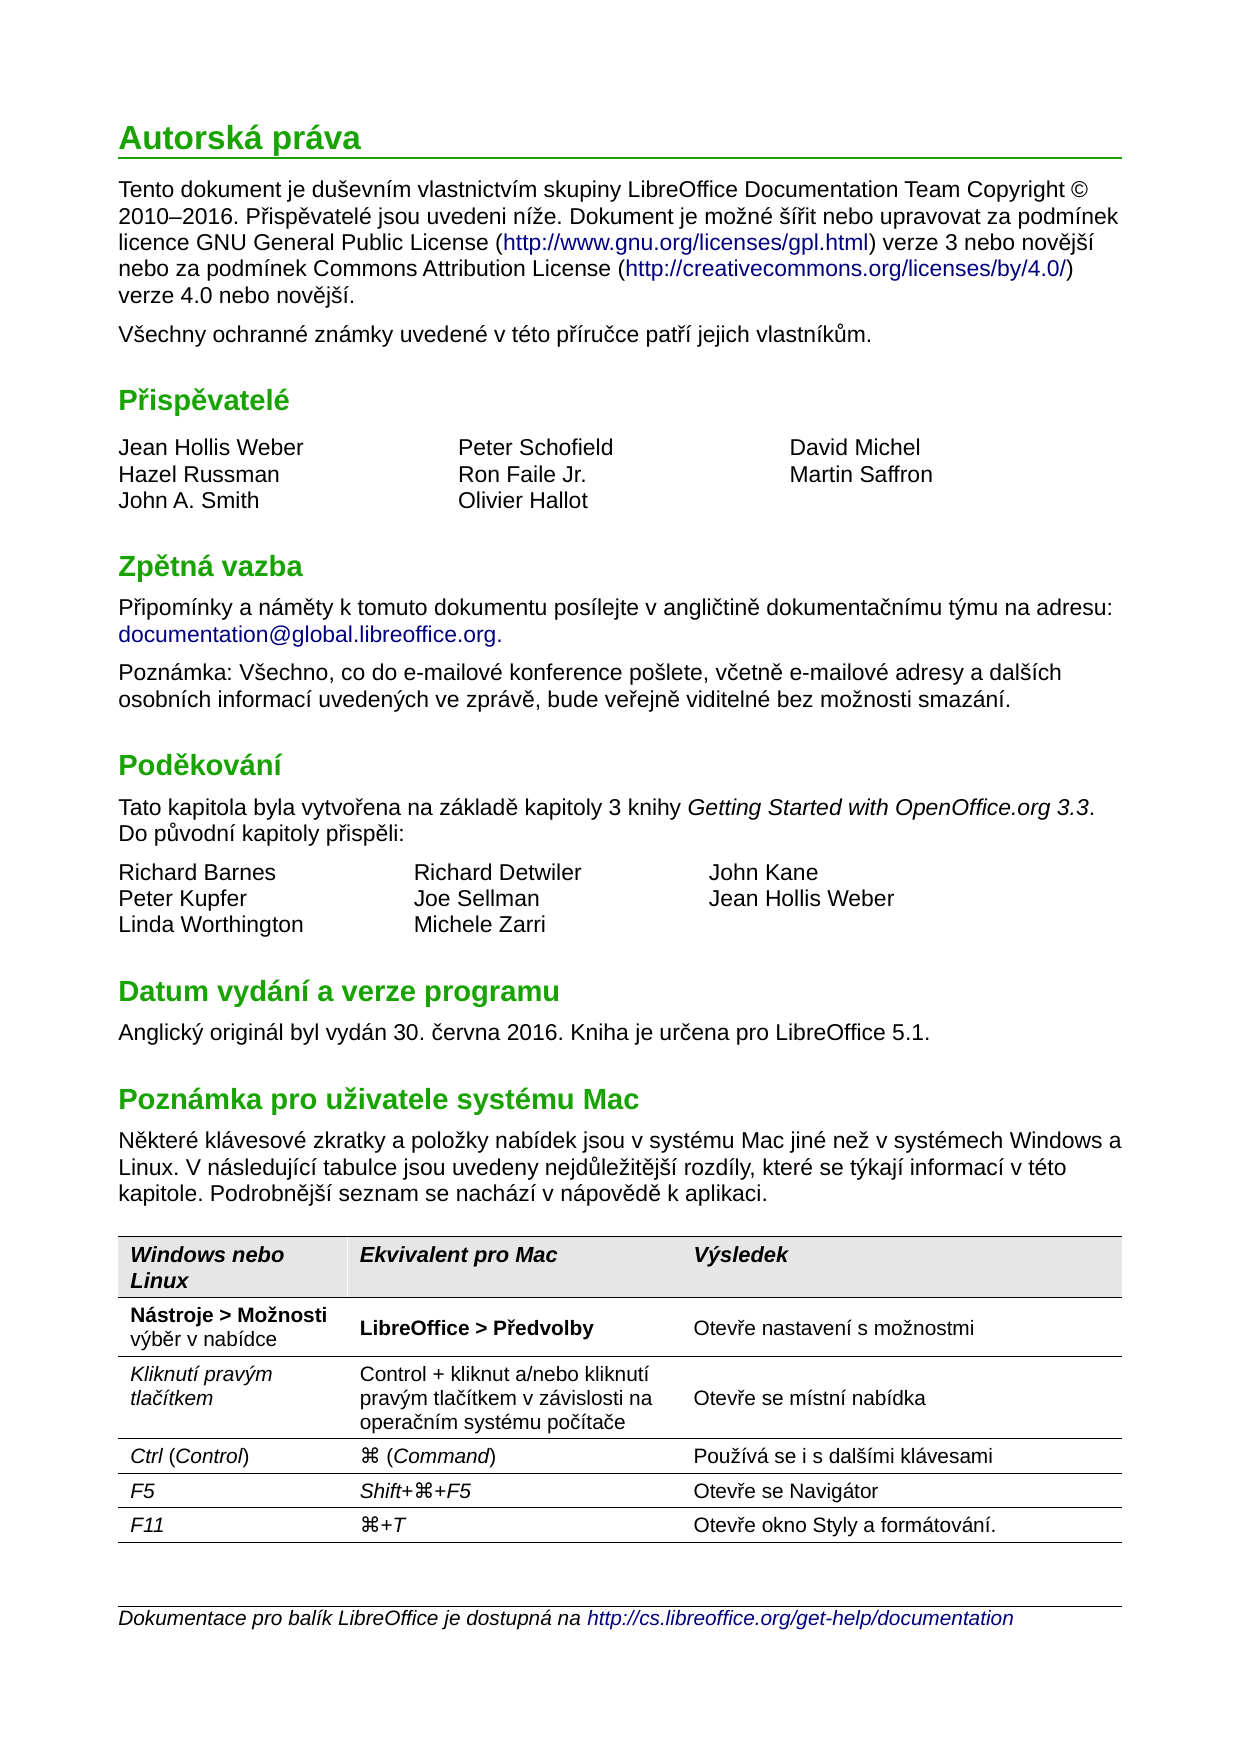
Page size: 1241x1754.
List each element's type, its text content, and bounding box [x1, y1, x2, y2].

table_cell Olivier Hallot [458, 487, 789, 513]
text Všechny ochranné známky uvedené v této příručce patří jejich vlastníkům. [118, 321, 1122, 347]
text Richard Barnes Richard Detwiler John Kane Peter Kupfer Joe Sellman Jean Hollis Weber Linda Worthington Michele Zarri [118, 859, 1122, 938]
subtitle Autorská práva [118, 118, 1122, 157]
subtitle Datum vydání a verze programu [118, 974, 1122, 1007]
table_cell Hazel Russman [118, 461, 458, 487]
subtitle Poděkování [118, 748, 1122, 782]
table_cell ⌘+T [348, 1508, 681, 1542]
table_cell LibreOffice > Předvolby [348, 1298, 681, 1356]
table_cell Otevře se Navigátor [681, 1474, 1122, 1507]
table_header David Michel [789, 434, 1122, 461]
table_cell Otevře nastavení s možnostmi [681, 1298, 1122, 1356]
table_header Ekvivalent pro Mac [348, 1237, 681, 1297]
table_cell John A. Smith [118, 487, 458, 513]
table_cell Control + kliknut a/nebo kliknutí pravým tlačítkem v závislosti na operačním systému počítače [348, 1357, 681, 1438]
text Poznámka: Všechno, co do e-mailové konference pošlete, včetně e-mailové adresy a dalších osobních informací uvedených ve zprávě, bude veřejně viditelné bez možnosti smazání. [118, 659, 1122, 712]
table_header Peter Schofield [458, 434, 789, 461]
text Anglický originál byl vydán 30. června 2016. Kniha je určena pro LibreOffice 5.1. [118, 1019, 1122, 1046]
table_header Windows nebo Linux [118, 1237, 347, 1297]
table_cell Otevře okno Styly a formátování. [681, 1508, 1122, 1542]
text Tento dokument je duševním vlastnictvím skupiny LibreOffice Documentation Team Copyright © 2010–2016. Přispěvatelé jsou uvedeni níže. Dokument je možné šířit nebo upravovat za podmínek licence GNU General Public License (http://www.gnu.org/licenses/gpl.html) verze 3 nebo novější nebo za podmínek Commons Attribution License (http://creativecommons.org/licenses/by/4.0/) verze 4.0 nebo novější. [118, 176, 1122, 308]
table_cell Martin Saffron [789, 461, 1122, 487]
table_header Jean Hollis Weber [118, 434, 458, 461]
table_cell Ron Faile Jr. [458, 461, 789, 487]
text Tato kapitola byla vytvořena na základě kapitoly 3 knihy Getting Started with OpenOffice.org 3.3. Do původní kapitoly přispěli: [118, 793, 1122, 846]
table_cell Otevře se místní nabídka [681, 1357, 1122, 1438]
table_cell F11 [118, 1508, 347, 1542]
table_cell Kliknutí pravým tlačítkem [118, 1357, 347, 1438]
subtitle Přispěvatelé [118, 383, 1122, 417]
table_cell Používá se i s dalšími klávesami [681, 1439, 1122, 1473]
table_cell Shift+⌘+F5 [348, 1474, 681, 1507]
table_cell Nástroje > Možnosti výběr v nabídce [118, 1298, 347, 1356]
text Připomínky a náměty k tomuto dokumentu posílejte v angličtině dokumentačnímu týmu na adresu: documentation@global.libreoffice.org. [118, 594, 1122, 647]
table_cell ⌘ (Command) [348, 1439, 681, 1473]
subtitle Poznámka pro uživatele systému Mac [118, 1082, 1122, 1115]
table_header Výsledek [681, 1237, 1122, 1297]
table_cell Ctrl (Control) [118, 1439, 347, 1473]
subtitle Zpětná vazba [118, 549, 1122, 582]
table_cell [789, 487, 1122, 513]
table_cell F5 [118, 1474, 347, 1507]
text Některé klávesové zkratky a položky nabídek jsou v systému Mac jiné než v systémech Windows a Linux. V následující tabulce jsou uvedeny nejdůležitější rozdíly, které se týkají informací v této kapitole. Podrobnější seznam se nachází v nápovědě k aplikaci. [118, 1127, 1122, 1206]
